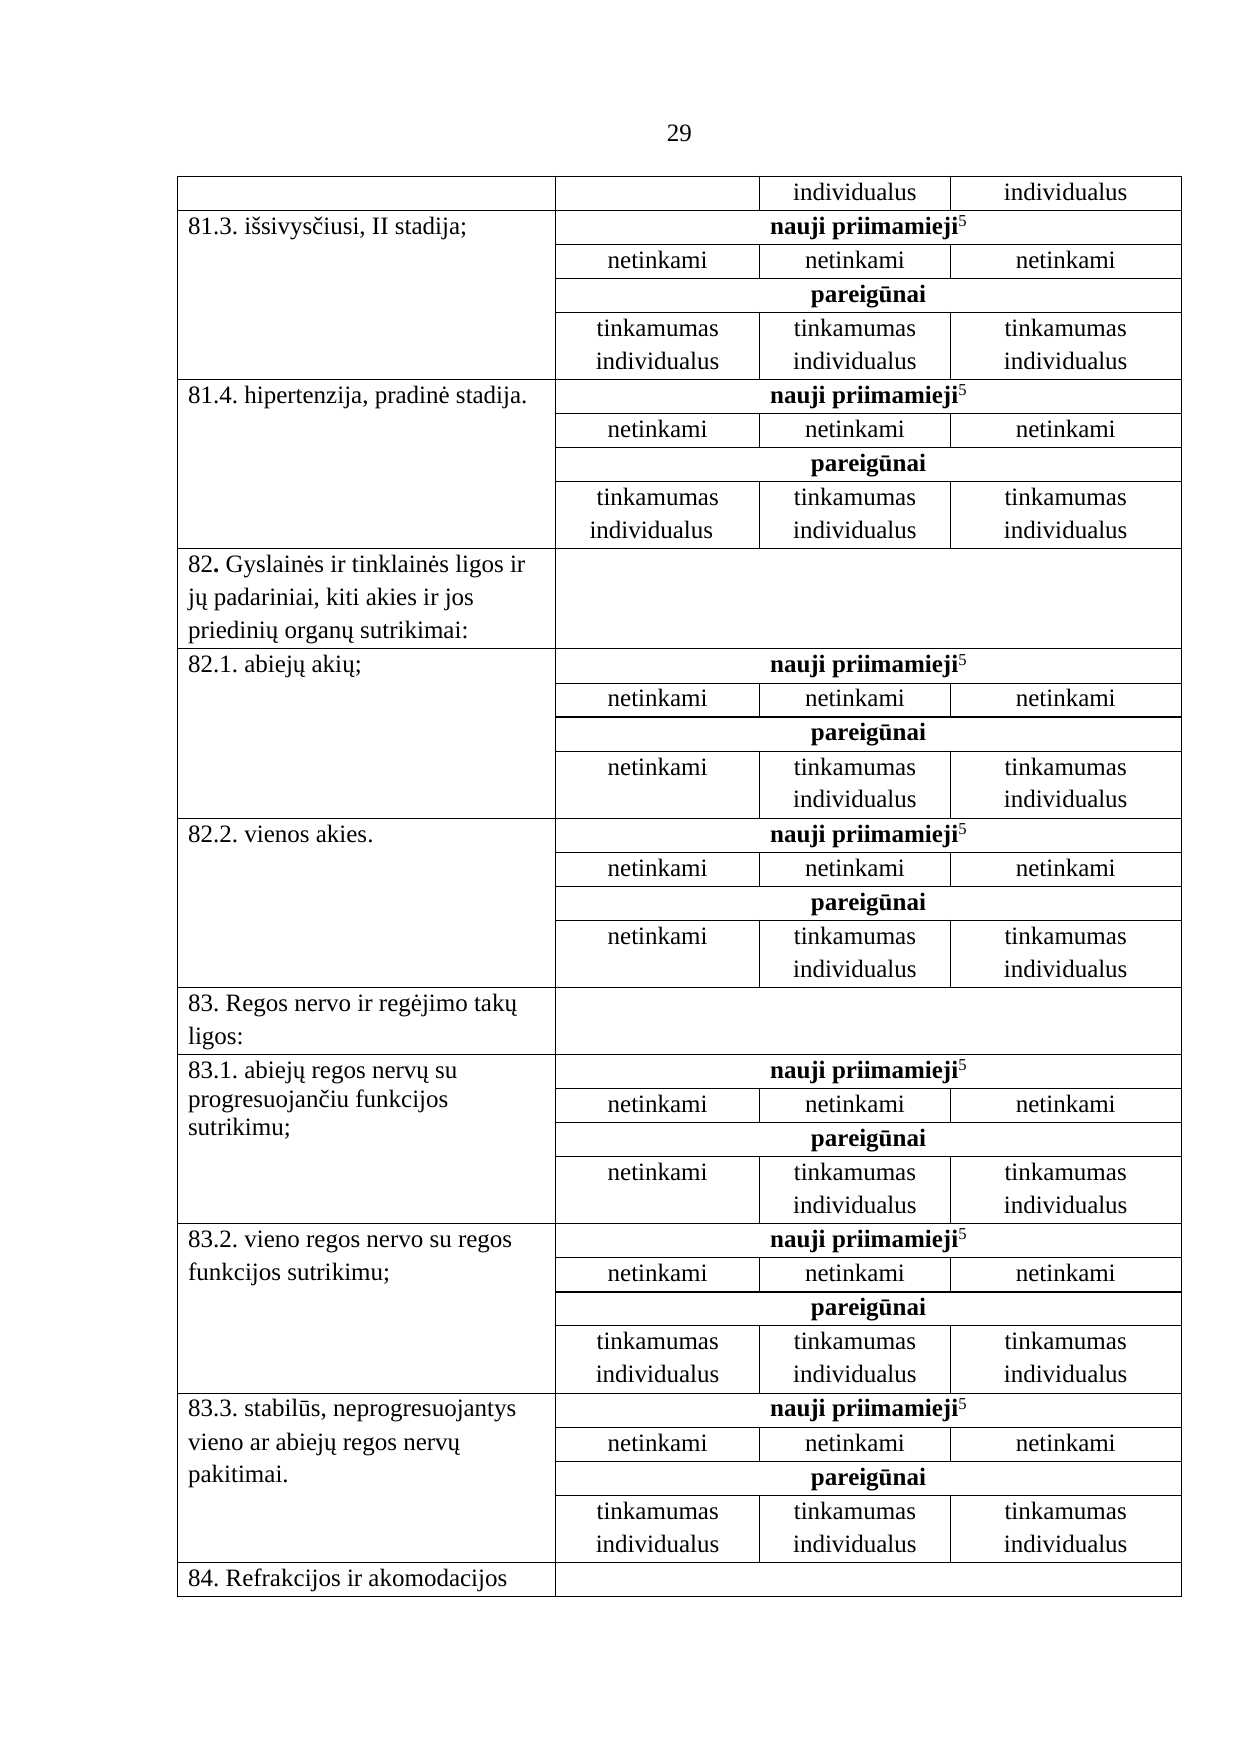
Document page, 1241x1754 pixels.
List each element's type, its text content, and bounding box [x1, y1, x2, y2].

table_cell individualus [760, 177, 950, 210]
table_cell tinkamumas individualus [556, 1326, 759, 1392]
table_cell 83. Regos nervo ir regėjimo takų ligos: [178, 988, 555, 1054]
table_cell [556, 1563, 1181, 1596]
table_cell 81.3. išsivysčiusi, II stadija; [178, 211, 555, 379]
table_cell tinkamumas individualus [951, 482, 1181, 548]
table_cell 82.2. vienos akies. [178, 819, 555, 987]
table_cell netinkami [951, 684, 1181, 716]
table_cell tinkamumas individualus [951, 752, 1181, 818]
table_cell tinkamumas individualus [951, 1326, 1181, 1392]
table_cell netinkami [556, 414, 759, 447]
table_cell netinkami [760, 853, 950, 886]
table_cell nauji priimamieji5 [556, 1394, 1181, 1427]
table_cell pareigūnai [556, 887, 1181, 920]
table_cell nauji priimamieji5 [556, 819, 1181, 852]
table_cell [178, 177, 555, 210]
table_cell pareigūnai [556, 1462, 1181, 1495]
table_cell netinkami [760, 414, 950, 447]
table_cell 82. Gyslainės ir tinklainės ligos ir jų padariniai, kiti akies ir jos priedinių organų sutrikimai: [178, 549, 555, 648]
table_cell tinkamumas individualus [556, 1496, 759, 1562]
table_cell nauji priimamieji5 [556, 1055, 1181, 1088]
table_cell netinkami [556, 1157, 759, 1223]
table_cell tinkamumas individualus [951, 1157, 1181, 1223]
table_cell tinkamumas individualus [556, 482, 759, 548]
table_cell individualus [951, 177, 1181, 210]
table_cell netinkami [556, 752, 759, 818]
table_cell 84. Refrakcijos ir akomodacijos [178, 1563, 555, 1596]
table_cell [556, 988, 1181, 1054]
table_cell tinkamumas individualus [556, 313, 759, 379]
table_cell tinkamumas individualus [951, 313, 1181, 379]
table_cell netinkami [951, 245, 1181, 278]
table_cell tinkamumas individualus [760, 1326, 950, 1392]
table_cell netinkami [760, 1428, 950, 1461]
table_cell netinkami [556, 1089, 759, 1122]
table_cell tinkamumas individualus [951, 1496, 1181, 1562]
table_cell [556, 549, 1181, 648]
table_cell 83.1. abiejų regos nervų su progresuojančiu funkcijos sutrikimu; [178, 1055, 555, 1223]
table_cell pareigūnai [556, 1123, 1181, 1156]
table_cell netinkami [760, 245, 950, 278]
table_cell netinkami [556, 853, 759, 886]
table_cell netinkami [556, 1258, 759, 1291]
table_cell 82.1. abiejų akių; [178, 649, 555, 818]
table_cell 83.3. stabilūs, neprogresuojantys vieno ar abiejų regos nervų pakitimai. [178, 1394, 555, 1562]
table_cell netinkami [556, 245, 759, 278]
table_cell netinkami [760, 1089, 950, 1122]
table_cell tinkamumas individualus [760, 313, 950, 379]
table_cell tinkamumas individualus [760, 1157, 950, 1223]
table_cell nauji priimamieji5 [556, 211, 1181, 244]
table_cell netinkami [556, 921, 759, 987]
table_cell netinkami [951, 853, 1181, 886]
table_cell netinkami [556, 1428, 759, 1461]
table_cell netinkami [951, 1089, 1181, 1122]
table_cell nauji priimamieji5 [556, 1224, 1181, 1257]
table_cell 83.2. vieno regos nervo su regos funkcijos sutrikimu; [178, 1224, 555, 1392]
table_cell pareigūnai [556, 718, 1181, 751]
table_cell tinkamumas individualus [760, 921, 950, 987]
table_cell pareigūnai [556, 448, 1181, 481]
table_cell netinkami [951, 414, 1181, 447]
table_cell pareigūnai [556, 279, 1181, 312]
table_cell netinkami [760, 1258, 950, 1291]
table_cell tinkamumas individualus [951, 921, 1181, 987]
table_cell nauji priimamieji5 [556, 649, 1181, 682]
table_cell pareigūnai [556, 1293, 1181, 1325]
table_cell 81.4. hipertenzija, pradinė stadija. [178, 380, 555, 548]
table_cell tinkamumas individualus [760, 1496, 950, 1562]
table_cell netinkami [556, 684, 759, 716]
table_cell netinkami [951, 1258, 1181, 1291]
table_cell nauji priimamieji5 [556, 380, 1181, 413]
table_cell netinkami [760, 684, 950, 716]
table_cell netinkami [951, 1428, 1181, 1461]
table_cell tinkamumas individualus [760, 482, 950, 548]
table_cell [556, 177, 759, 210]
table_cell tinkamumas individualus [760, 752, 950, 818]
